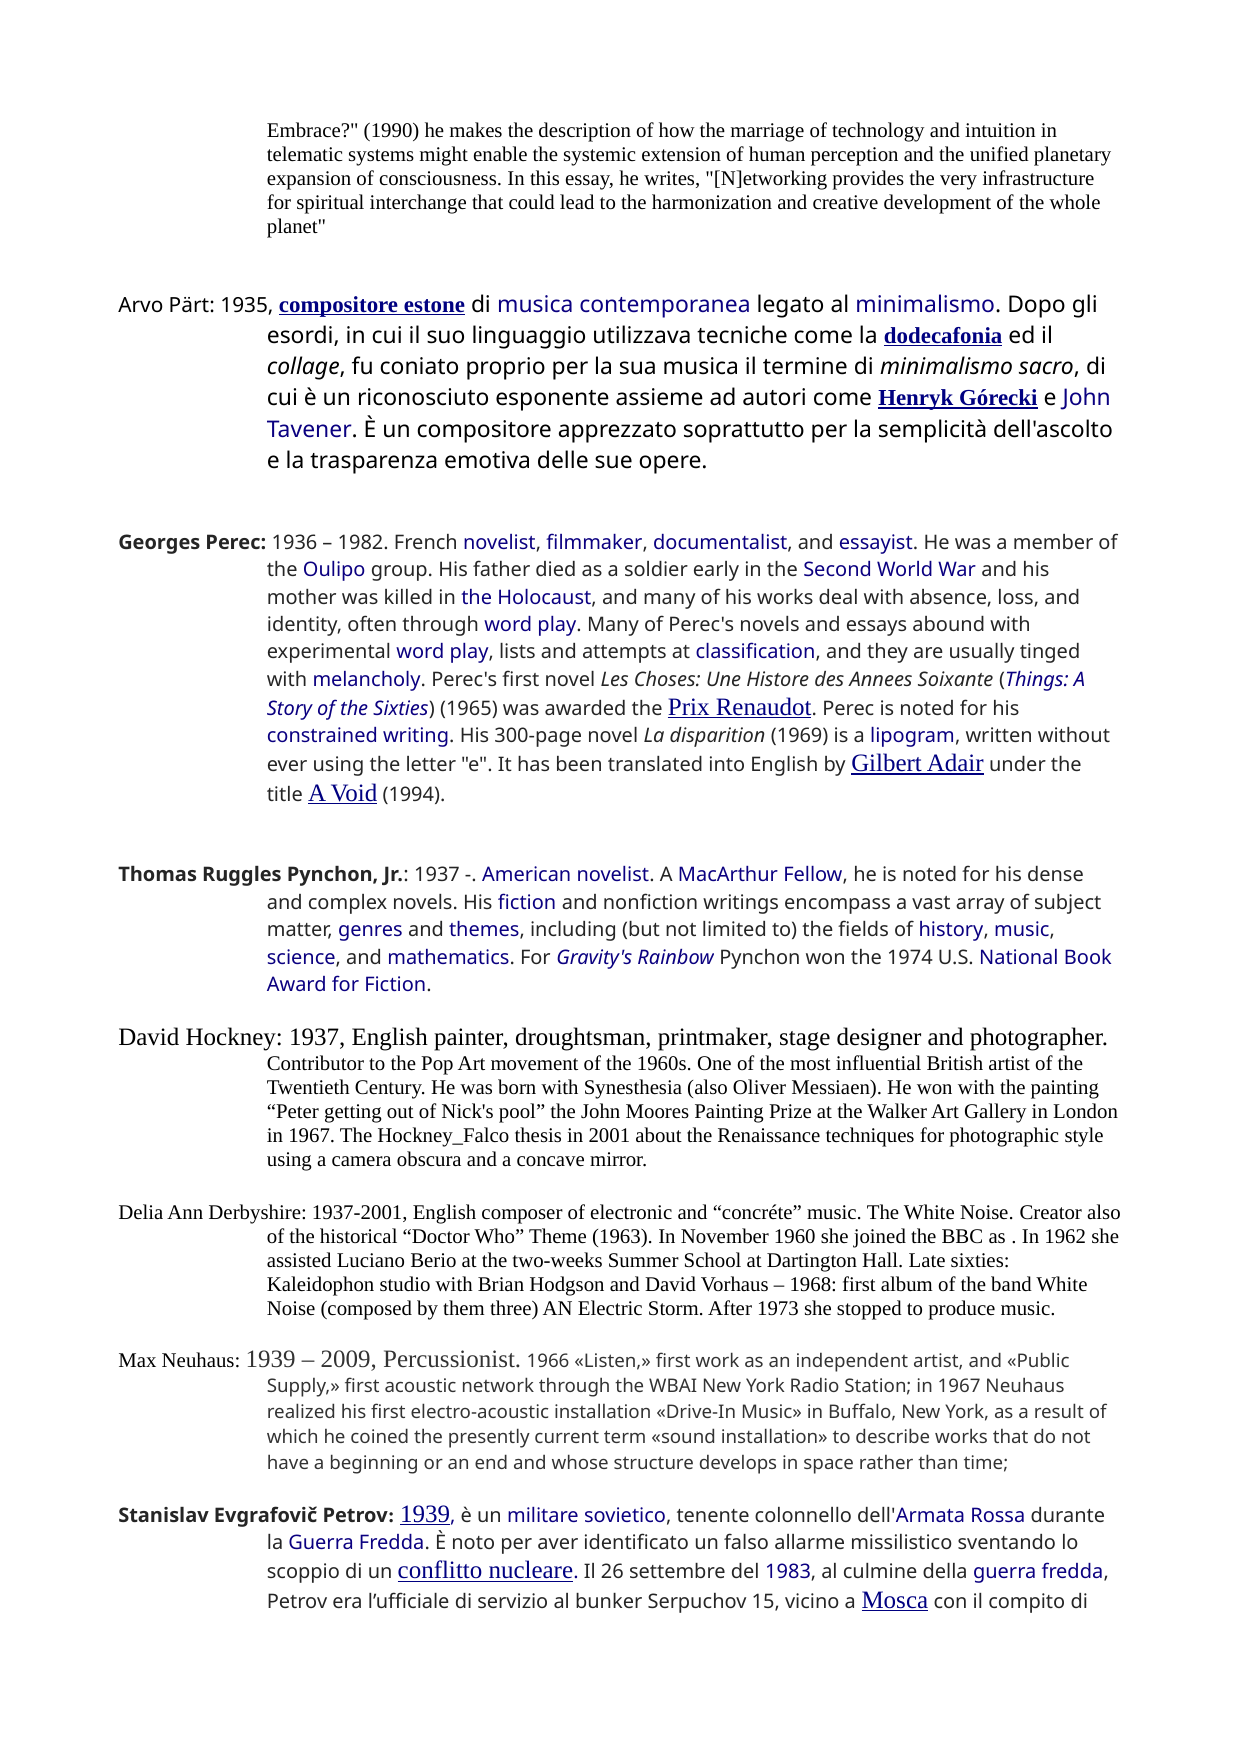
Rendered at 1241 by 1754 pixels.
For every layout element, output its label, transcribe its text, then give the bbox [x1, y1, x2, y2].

subtitle Arvo Pärt: 1935, compositore estone di musica contemporanea legato al minimalismo. Dopo gli esordi, in cui il suo linguaggio utilizzava tecniche come la dodecafonia ed il collage, fu coniato proprio per la sua musica il termine di minimalismo sacro, di cui è un riconosciuto esponente assieme ad autori come Henryk Górecki e John Tavener. È un compositore apprezzato soprattutto per la semplicità dell'ascolto e la trasparenza emotiva delle sue opere. [118, 287, 1122, 475]
text Embrace?" (1990) he makes the description of how the marriage of technology and intuition in telematic systems might enable the systemic extension of human perception and the unified planetary expansion of consciousness. In this essay, he writes, "[N]etworking provides the very infrastructure for spiritual interchange that could lead to the harmonization and creative development of the whole planet" [118, 118, 1122, 238]
text Delia Ann Derbyshire: 1937-2001, English composer of electronic and “concréte” music. The White Noise. Creator also of the historical “Doctor Who” Theme (1963). In November 1960 she joined the BBC as . In 1962 she assisted Luciano Berio at the two-weeks Summer School at Dartington Hall. Late sixties: Kaleidophon studio with Brian Hodgson and David Vorhaus – 1968: first album of the band White Noise (composed by them three) AN Electric Storm. After 1973 she stopped to produce music. [118, 1200, 1122, 1320]
text David Hockney: 1937, English painter, droughtsman, printmaker, stage designer and photographer. Contributor to the Pop Art movement of the 1960s. One of the most influential British artist of the Twentieth Century. He was born with Synesthesia (also Oliver Messiaen). He won with the painting “Peter getting out of Nick's pool” the John Moores Painting Prize at the Walker Art Gallery in London in 1967. The Hockney_Falco thesis in 2001 about the Renaissance techniques for photographic style using a camera obscura and a concave mirror. [118, 1022, 1122, 1171]
text Stanislav Evgrafovič Petrov: 1939, è un militare sovietico, tenente colonnello dell'Armata Rossa durante la Guerra Fredda. È noto per aver identificato un falso allarme missilistico sventando lo scoppio di un conflitto nucleare. Il 26 settembre del 1983, al culmine della guerra fredda, Petrov era l’ufficiale di servizio al bunker Serpuchov 15, vicino a Mosca con il compito di [118, 1499, 1122, 1614]
text Thomas Ruggles Pynchon, Jr.: 1937 -. American novelist. A MacArthur Fellow, he is noted for his dense and complex novels. His fiction and nonfiction writings encompass a vast array of subject matter, genres and themes, including (but not limited to) the fields of history, music, science, and mathematics. For Gravity's Rainbow Pynchon won the 1974 U.S. National Book Award for Fiction. [118, 860, 1122, 998]
text Georges Perec: 1936 – 1982. French novelist, filmmaker, documentalist, and essayist. He was a member of the Oulipo group. His father died as a soldier early in the Second World War and his mother was killed in the Holocaust, and many of his works deal with absence, loss, and identity, often through word play. Many of Perec's novels and essays abound with experimental word play, lists and attempts at classification, and they are usually tinged with melancholy. Perec's first novel Les Choses: Une Histore des Annees Soixante (Things: A Story of the Sixties) (1965) was awarded the Prix Renaudot. Perec is noted for his constrained writing. His 300-page novel La disparition (1969) is a lipogram, written without ever using the letter "e". It has been translated into English by Gilbert Adair under the title A Void (1994). [118, 528, 1122, 807]
text Max Neuhaus: 1939 – 2009, Percussionist. 1966 «Listen,» first work as an independent artist, and «Public Supply,» first acoustic network through the WBAI New York Radio Station; in 1967 Neuhaus realized his first electro-acoustic installation «Drive-In Music» in Buffalo, New York, as a result of which he coined the presently current term «sound installation» to describe works that do not have a beginning or an end and whose structure develops in space rather than time; [118, 1344, 1122, 1475]
